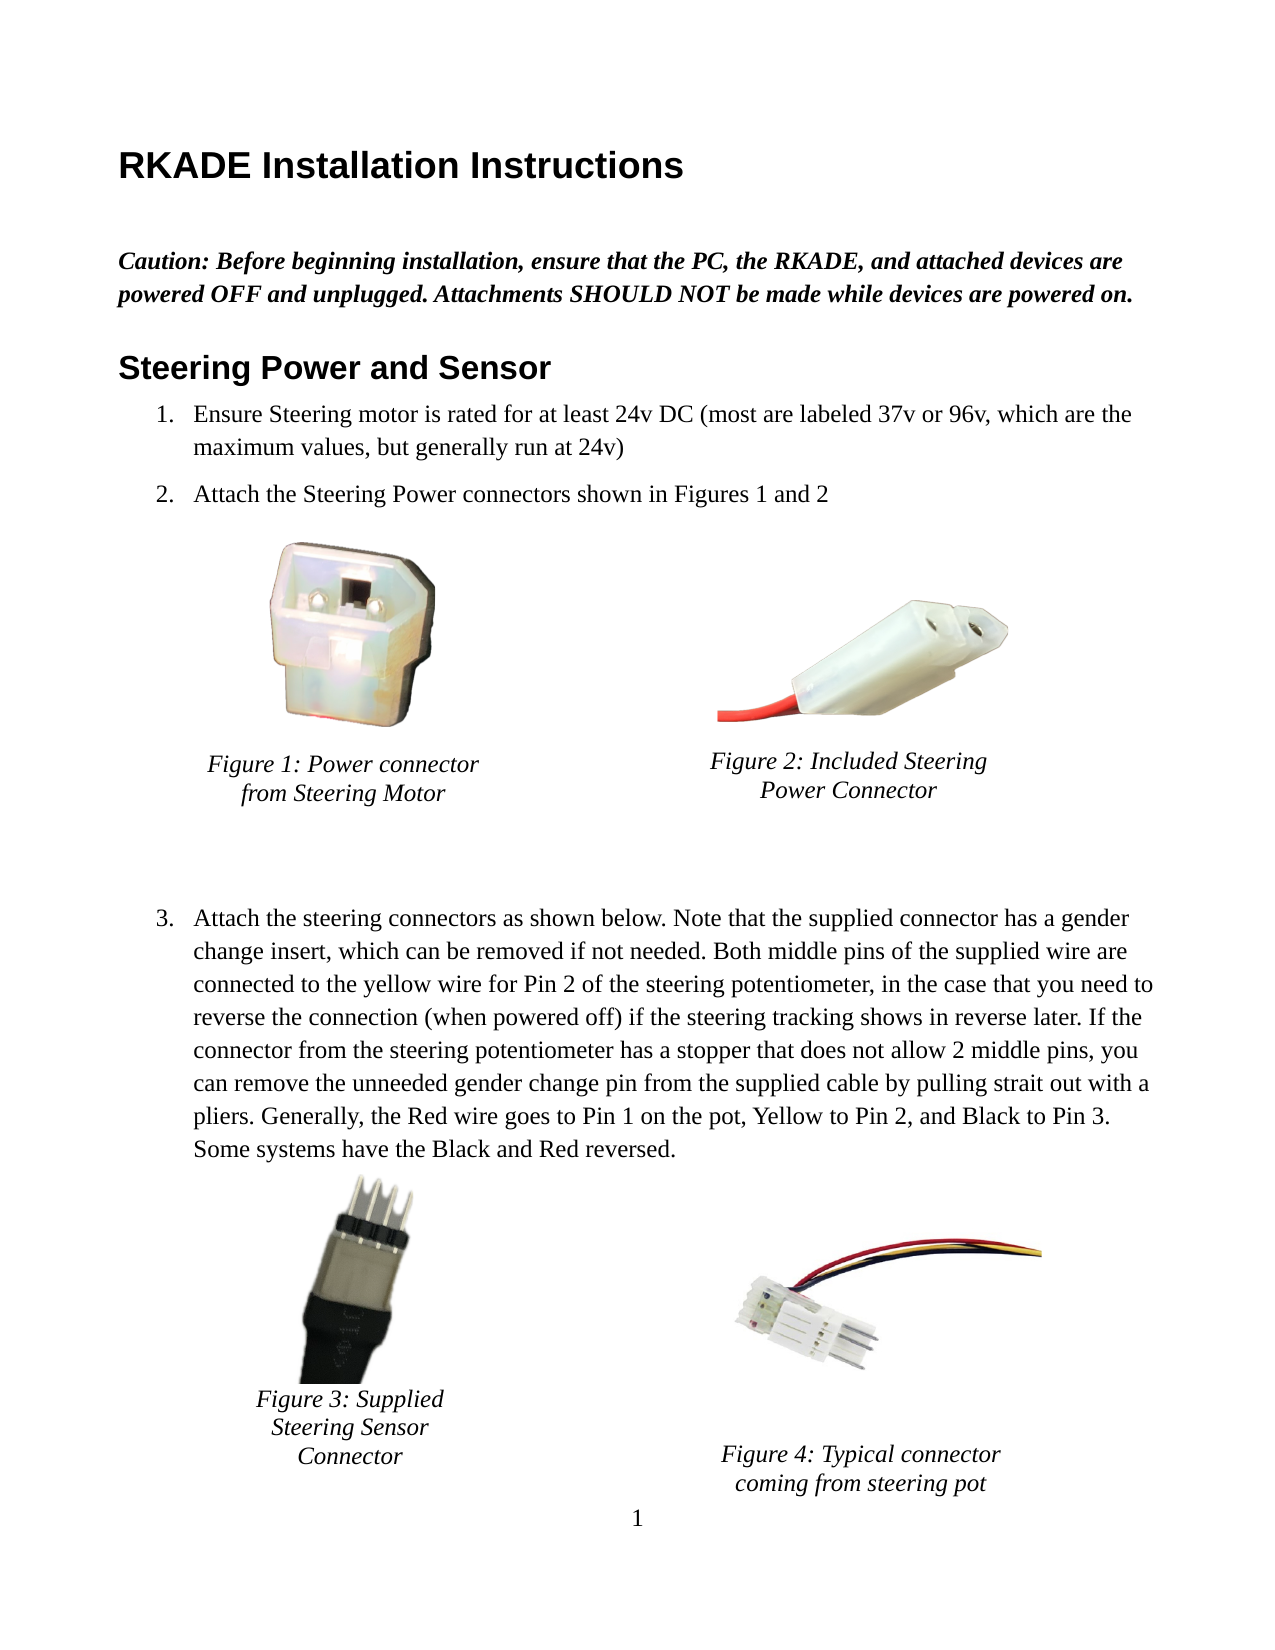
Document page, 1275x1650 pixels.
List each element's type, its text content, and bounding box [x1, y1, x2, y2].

picture [717, 600, 1009, 722]
list Attach the Steering Power connectors shown in Figures 1 and 2 [156, 479, 1157, 574]
picture [733, 1161, 1042, 1440]
list Ensure Steering motor is rated for at least 24v DC (most are labeled 37v or 96v, which are the maximum values, but generally run at 24v) [156, 399, 1157, 461]
picture [269, 542, 436, 727]
text Caution: Before beginning installation, ensure that the PC, the RKADE, and attached devices are powered OFF and unplugged. Attachments SHOULD NOT be made while devices are powered on. [118, 246, 1157, 308]
list Attach the steering connectors as shown below. Note that the supplied connector has a gender change insert, which can be removed if not needed. Both middle pins of the supplied wire are connected to the yellow wire for Pin 2 of the steering potentiometer, in the case that you need to reverse the connection (when powered off) if the steering tracking shows in reverse later. If the connector from the steering potentiometer has a stopper that does not allow 2 middle pins, you can remove the unneeded gender change pin from the supplied cable by pulling strait out with a pliers. Generally, the Red wire goes to Pin 1 on the pot, Yellow to Pin 2, and Black to Pin 3. Some systems have the Black and Red reversed. [156, 903, 1157, 1163]
subtitle Steering Power and Sensor [118, 348, 1157, 386]
text Figure 4: Typical connector coming from steering pot [708, 1440, 1016, 1497]
text Figure 2: Included Steering Power Connector [704, 746, 995, 804]
text Figure 3: Supplied Steering Sensor Connector [249, 1308, 452, 1470]
picture [210, 1174, 414, 1384]
list Figure 1: Power connector from Steering Motor [197, 749, 491, 807]
subtitle RKADE Installation Instructions [118, 143, 1157, 186]
